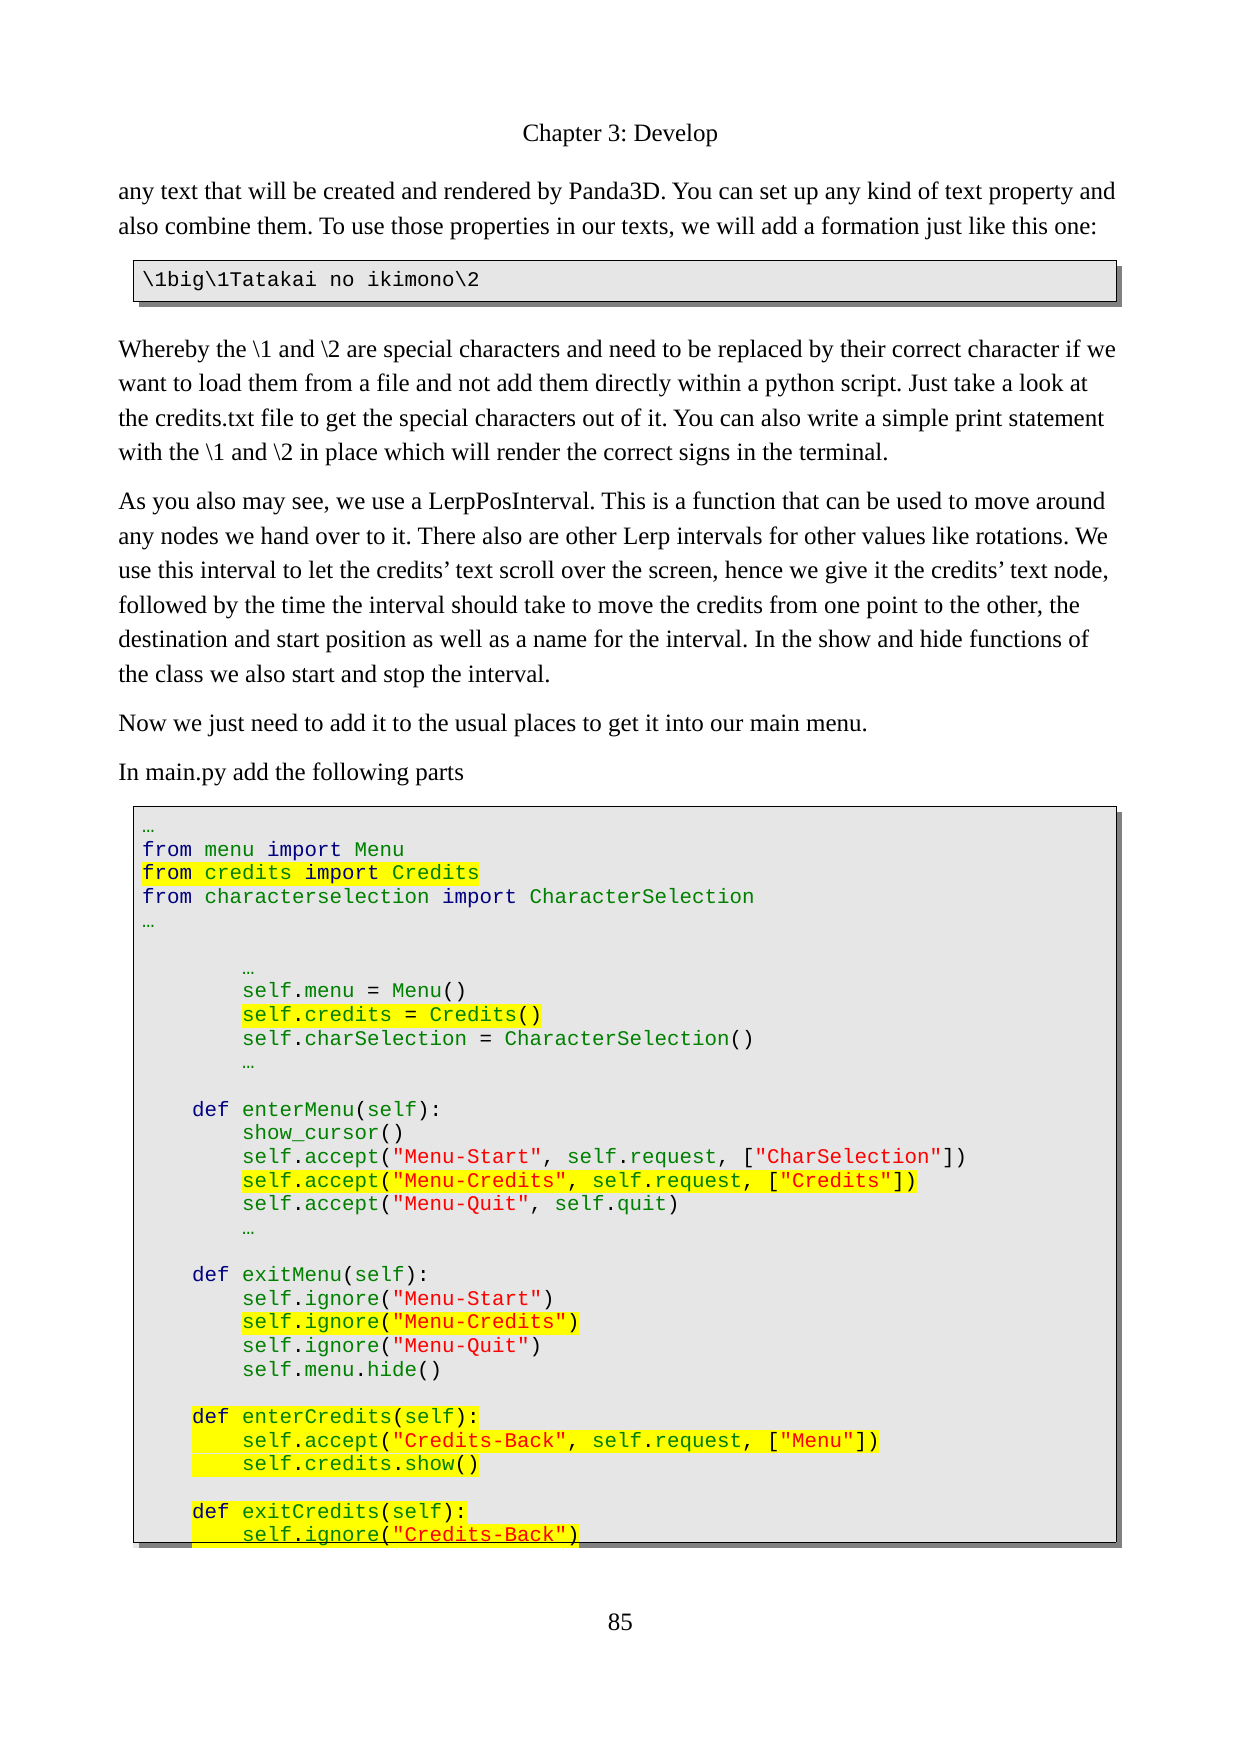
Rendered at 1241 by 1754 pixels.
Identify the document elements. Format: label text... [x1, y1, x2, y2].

text Now we just need to add it to the usual places to get it into our main menu. [118, 708, 1122, 737]
text As you also may see, we use a LerpPosInterval. This is a function that can be used to move around any nodes we hand over to it. There also are other Lerp intervals for other values like rotations. We use this interval to let the credits’ text scroll over the screen, hence we give it the credits’ text node, followed by the time the interval should take to move the credits from one point to the other, the destination and start position as well as a name for the interval. In the show and hide functions of the class we also start and stop the interval. [118, 486, 1122, 688]
text self.ignore("Credits-Back") [134, 1515, 1116, 1542]
text … [134, 901, 1116, 924]
text self.accept("Credits-Back", self.request, ["Menu"]) [134, 1421, 1116, 1444]
text self.menu.hide() [134, 1350, 1116, 1373]
text self.menu = Menu() [134, 972, 1116, 995]
text In main.py add the following parts [118, 757, 1122, 786]
text from characterselection import CharacterSelection [134, 877, 1116, 901]
text \1big\1Tatakai no ikimono\2 [134, 261, 1116, 301]
text from menu import Menu [134, 830, 1116, 853]
text self.ignore("Menu-Start") [134, 1279, 1116, 1303]
text self.ignore("Menu-Credits") [134, 1303, 1116, 1326]
text from credits import Credits [134, 853, 1116, 877]
text def exitCredits(self): [134, 1492, 1116, 1515]
text show_cursor() [134, 1113, 1116, 1137]
text def enterCredits(self): [134, 1397, 1116, 1421]
text … [134, 948, 1116, 972]
text def enterMenu(self): [134, 1090, 1116, 1113]
text self.accept("Menu-Quit", self.quit) [134, 1184, 1116, 1208]
text self.charSelection = CharacterSelection() [134, 1019, 1116, 1042]
text self.accept("Menu-Start", self.request, ["CharSelection"]) [134, 1137, 1116, 1161]
text self.credits = Credits() [134, 995, 1116, 1019]
text self.accept("Menu-Credits", self.request, ["Credits"]) [134, 1161, 1116, 1184]
text … [134, 1042, 1116, 1066]
text self.credits.show() [134, 1444, 1116, 1468]
text … [134, 807, 1116, 830]
text any text that will be created and rendered by Panda3D. You can set up any kind of text property and also combine them. To use those properties in our texts, we will add a formation just like this one: [118, 176, 1122, 239]
text … [134, 1208, 1116, 1232]
text self.ignore("Menu-Quit") [134, 1326, 1116, 1350]
text def exitMenu(self): [134, 1255, 1116, 1279]
text Whereby the \1 and \2 are special characters and need to be replaced by their correct character if we want to load them from a file and not add them directly within a python script. Just take a look at the credits.txt file to get the special characters out of it. You can also write a simple print statement with the \1 and \2 in place which will render the correct signs in the terminal. [118, 334, 1122, 466]
